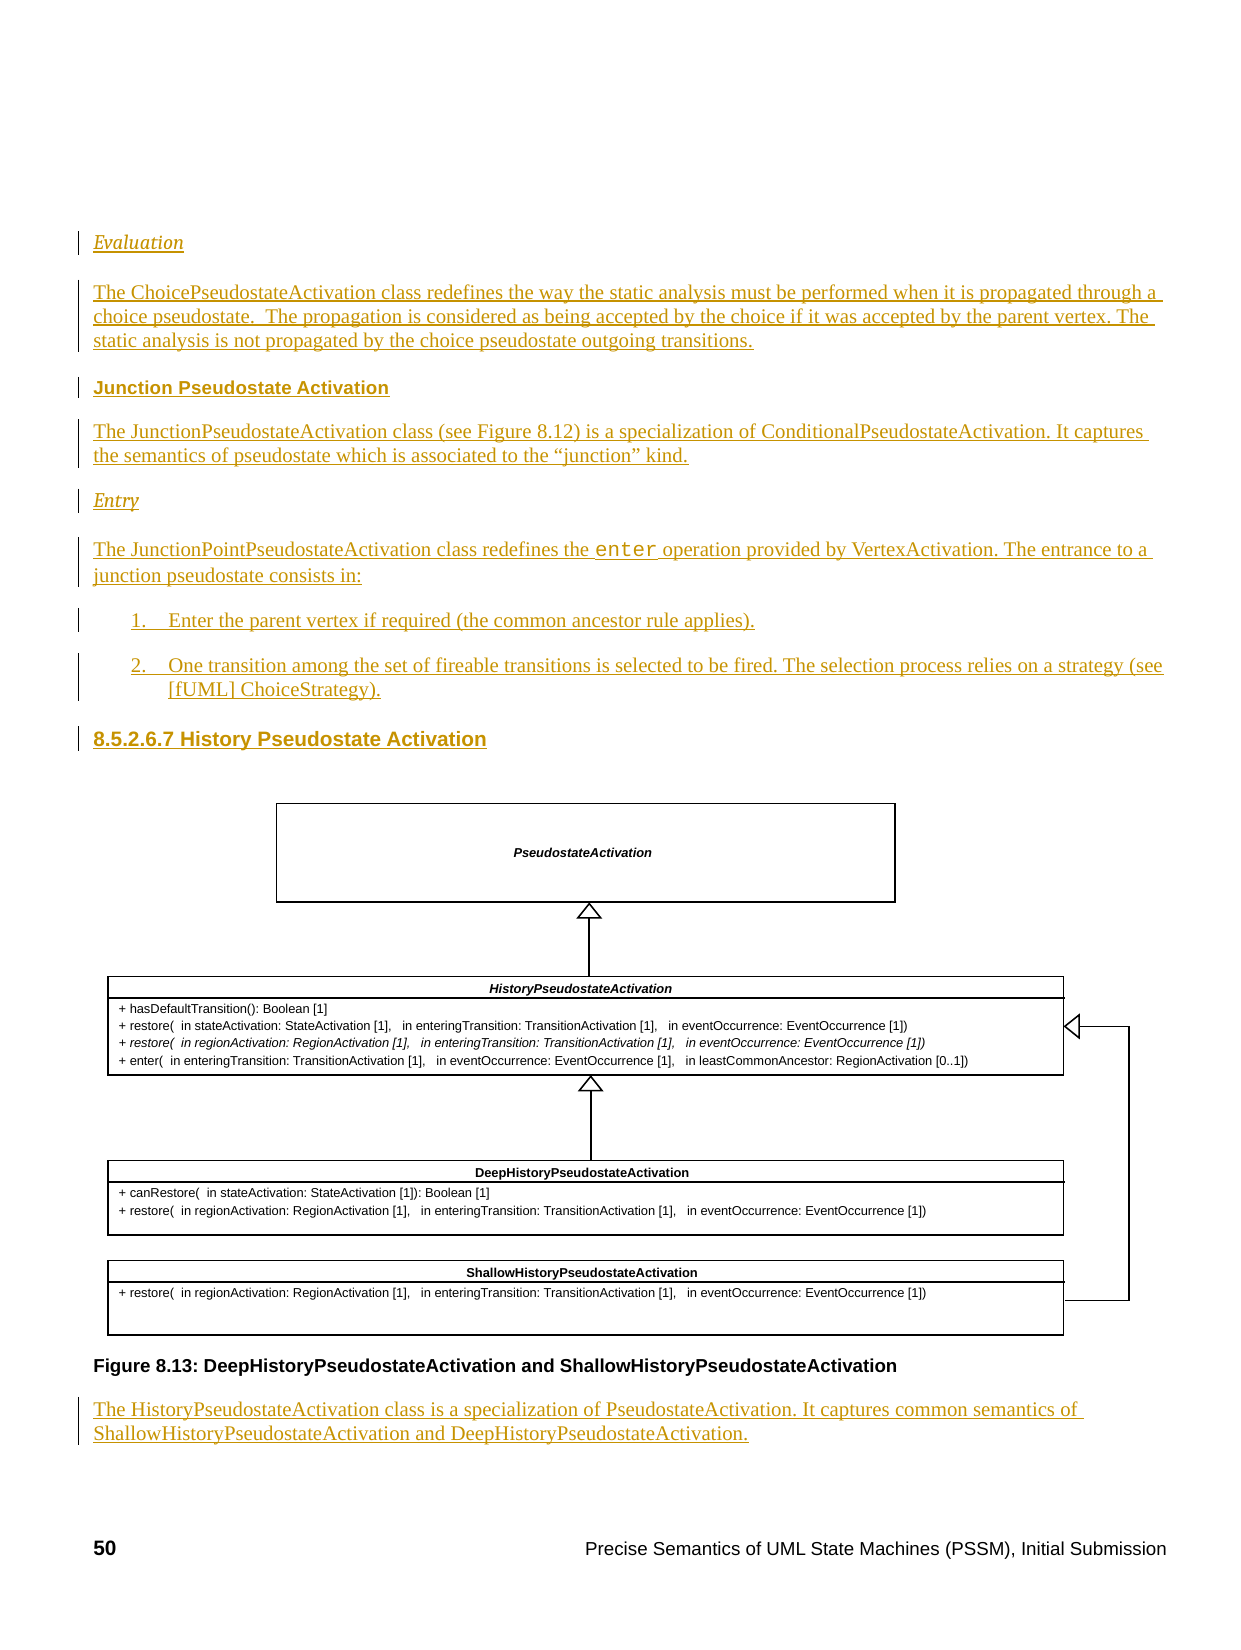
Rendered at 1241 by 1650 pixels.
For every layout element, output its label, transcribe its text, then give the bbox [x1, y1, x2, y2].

subtitle Evaluation [93, 231, 1164, 255]
list [fUML] ChoiceStrategy). [131, 675, 1164, 701]
text Figure 8.13: DeepHistoryPseudostateActivation and ShallowHistoryPseudostateActivation [93, 789, 1164, 1376]
list Enter the parent vertex if required (the common ancestor rule applies). [131, 608, 1164, 632]
subtitle Entry [93, 488, 1164, 512]
text [93, 776, 1164, 789]
text The JunctionPseudostateActivation class (see Figure 8.12) is a specialization of ConditionalPseudostateActivation. It captures the semantics of pseudostate which is associated to the “junction” kind. [93, 419, 1164, 467]
list One transition among the set of fireable transitions is selected to be fired. The selection process relies on a strategy (see [131, 653, 1164, 674]
subtitle Junction Pseudostate Activation [93, 377, 1164, 398]
subtitle History Pseudostate Activation [93, 726, 1164, 751]
text The JunctionPointPseudostateActivation class redefines the enter operation provided by VertexActivation. The entrance to a junction pseudostate consists in: [93, 537, 1164, 587]
text The HistoryPseudostateActivation class is a specialization of PseudostateActivation. It captures common semantics of ShallowHistoryPseudostateActivation and DeepHistoryPseudostateActivation. [93, 1376, 1164, 1445]
text The ChoicePseudostateActivation class redefines the way the static analysis must be performed when it is propagated through a choice pseudostate. The propagation is considered as being accepted by the choice if it was accepted by the parent vertex. The static analysis is not propagated by the choice pseudostate outgoing transitions. [93, 279, 1164, 352]
